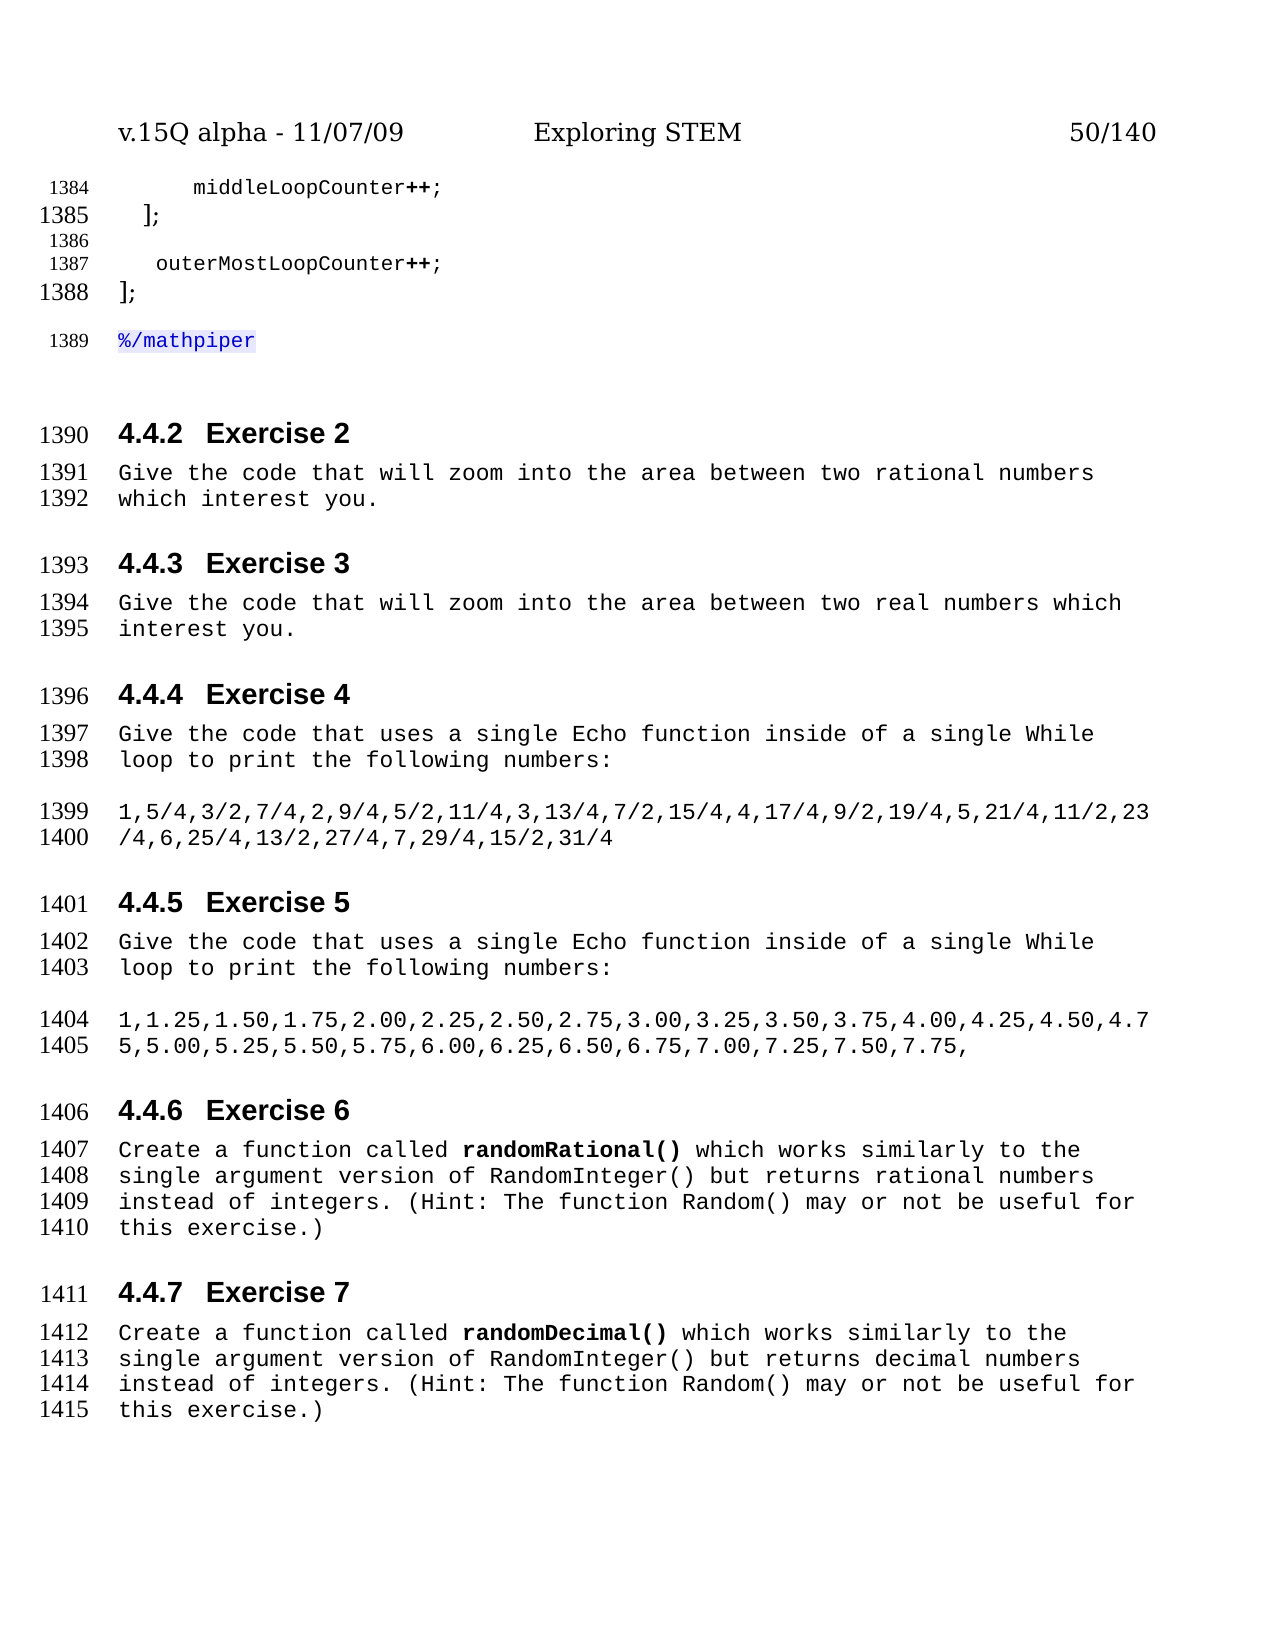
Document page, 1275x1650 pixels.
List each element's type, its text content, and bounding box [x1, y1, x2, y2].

text Create a function called randomDecimal() which works similarly to the single argument version of RandomInteger() but returns decimal numbers instead of integers. (Hint: The function Random() may or not be useful for this exercise.) [118, 1321, 1157, 1425]
text middleLoopCounter++; [118, 177, 1157, 200]
text Create a function called randomRational() which works similarly to the single argument version of RandomInteger() but returns rational numbers instead of integers. (Hint: The function Random() may or not be useful for this exercise.) [118, 1139, 1157, 1242]
subtitle Exercise 2 [118, 416, 1157, 449]
text Give the code that will zoom into the area between two real numbers which interest you. [118, 592, 1157, 644]
subtitle Exercise 5 [118, 885, 1157, 918]
subtitle Exercise 6 [118, 1093, 1157, 1127]
text ]; [118, 200, 1157, 229]
subtitle Exercise 7 [118, 1275, 1157, 1309]
text 1,5/4,3/2,7/4,2,9/4,5/2,11/4,3,13/4,7/2,15/4,4,17/4,9/2,19/4,5,21/4,11/2,23/4,6,25/4,13/2,27/4,7,29/4,15/2,31/4 [118, 800, 1157, 852]
text outerMostLoopCounter++; [118, 253, 1157, 277]
subtitle Exercise 3 [118, 546, 1157, 580]
text ]; [118, 277, 1157, 306]
text Give the code that uses a single Echo function inside of a single While loop to print the following numbers: [118, 722, 1157, 774]
text %/mathpiper [118, 330, 1157, 353]
text Give the code that will zoom into the area between two rational numbers which interest you. [118, 461, 1157, 513]
text 1,1.25,1.50,1.75,2.00,2.25,2.50,2.75,3.00,3.25,3.50,3.75,4.00,4.25,4.50,4.75,5.00,5.25,5.50,5.75,6.00,6.25,6.50,6.75,7.00,7.25,7.50,7.75, [118, 1008, 1157, 1060]
subtitle Exercise 4 [118, 677, 1157, 710]
text Give the code that uses a single Echo function inside of a single While loop to print the following numbers: [118, 930, 1157, 982]
